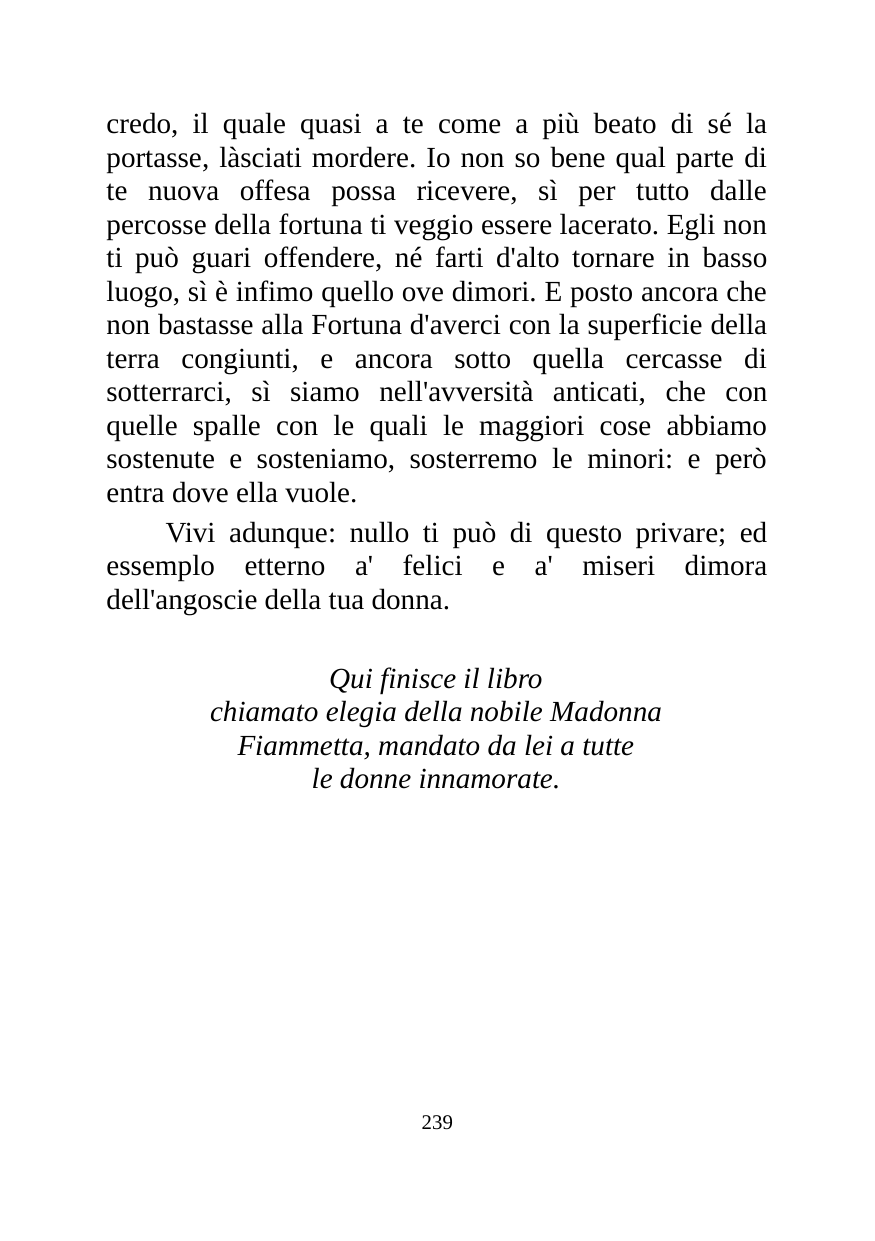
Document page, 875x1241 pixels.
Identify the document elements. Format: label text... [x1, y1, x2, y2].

text Vivi adunque: nullo ti può di questo privare; ed essemplo etterno a' felici e a' miseri dimora dell'angoscie della tua donna. [106, 515, 768, 615]
text Qui finisce il libro chiamato elegia della nobile Madonna Fiammetta, mandato da lei a tutte le donne innamorate. [106, 661, 768, 795]
text credo, il quale quasi a te come a più beato di sé la portasse, làsciati mordere. Io non so bene qual parte di te nuova offesa possa ricevere, sì per tutto dalle percosse della fortuna ti veggio essere lacerato. Egli non ti può guari offendere, né farti d'alto tornare in basso luogo, sì è infimo quello ove dimori. E posto ancora che non bastasse alla Fortuna d'averci con la superficie della terra congiunti, e ancora sotto quella cercasse di sotterrarci, sì siamo nell'avversità anticati, che con quelle spalle con le quali le maggiori cose abbiamo sostenute e sosteniamo, sosterremo le minori: e però entra dove ella vuole. [106, 106, 768, 509]
